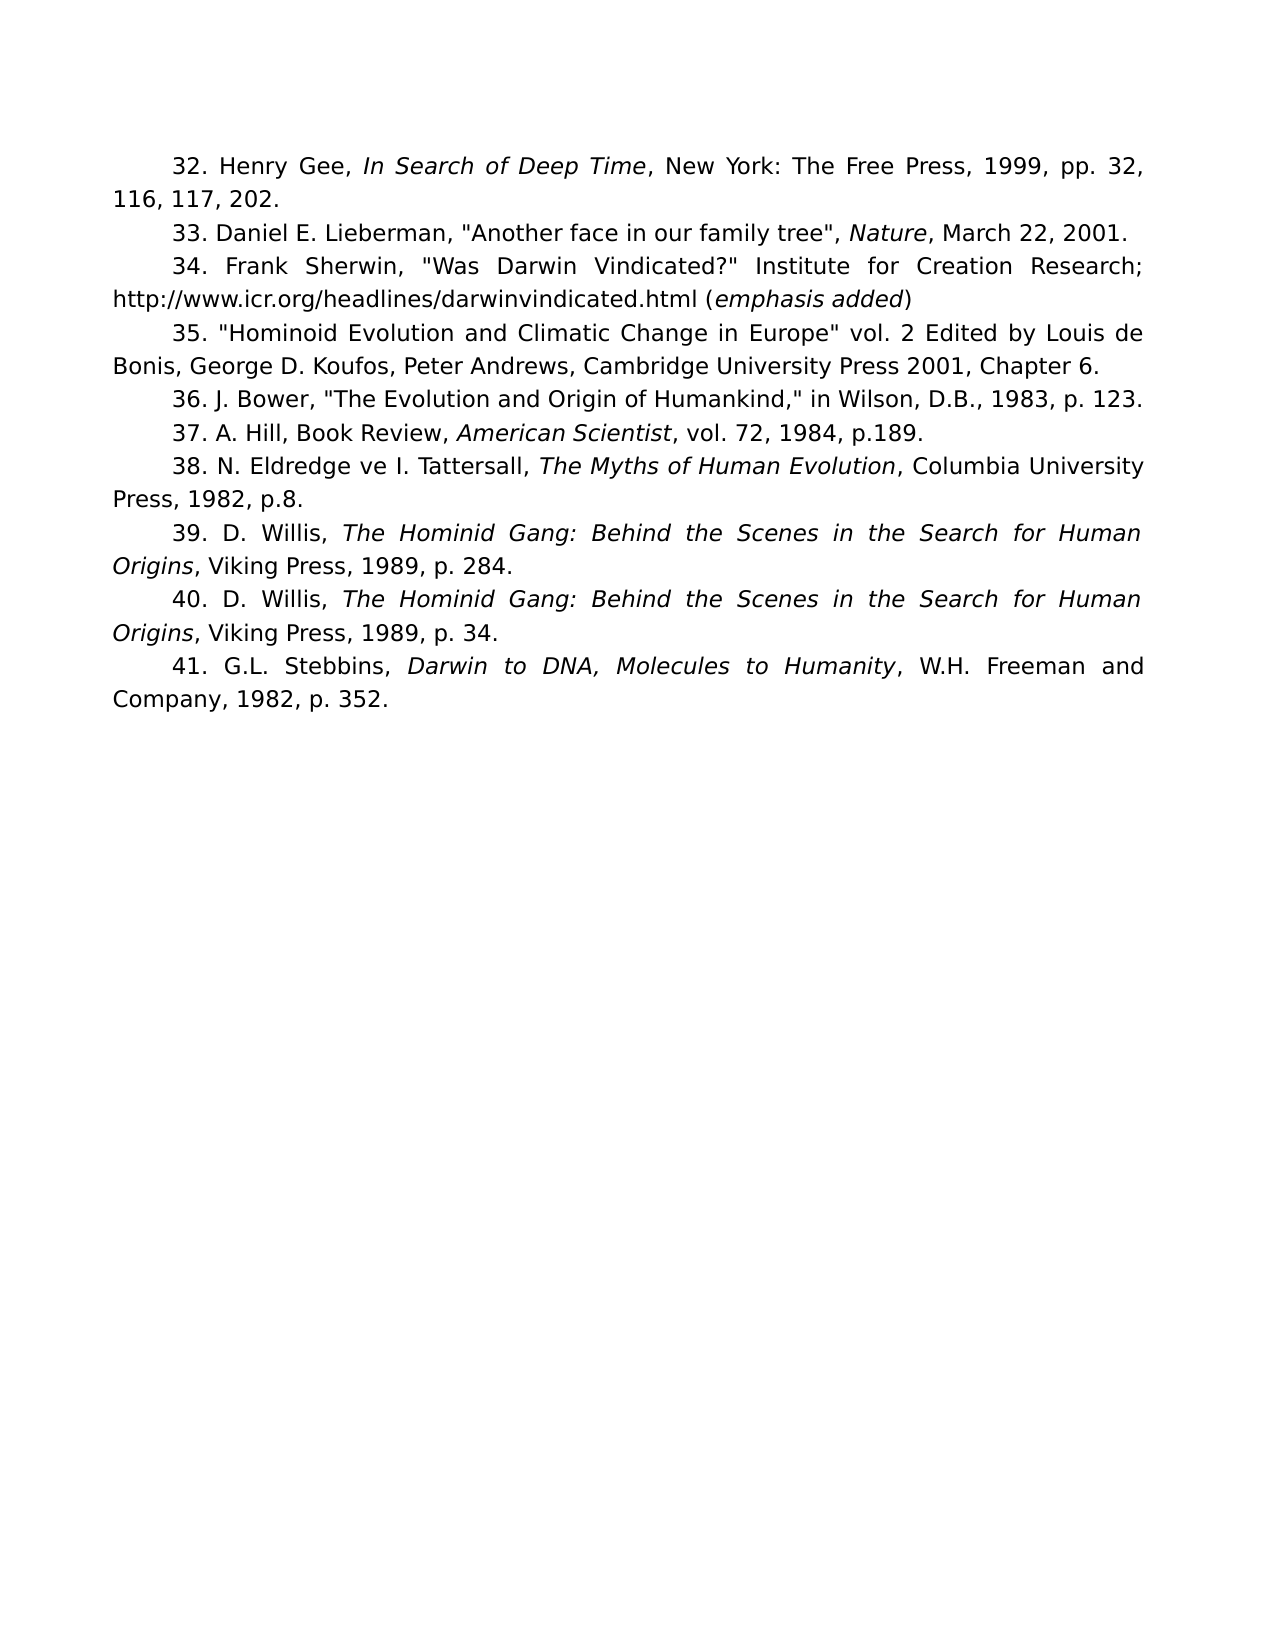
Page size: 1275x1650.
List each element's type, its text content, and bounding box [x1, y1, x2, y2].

text 36. J. Bower, "The Evolution and Origin of Humankind," in Wilson, D.B., 1983, p. 123. [112, 381, 1145, 414]
text 35. "Hominoid Evolution and Climatic Change in Europe" vol. 2 Edited by Louis de Bonis, George D. Koufos, Peter Andrews, Cambridge University Press 2001, Chapter 6. [112, 314, 1145, 381]
text 34. Frank Sherwin, "Was Darwin Vindicated?" Institute for Creation Research; http://www.icr.org/headlines/darwinvindicated.html (emphasis added) [112, 248, 1145, 314]
text 38. N. Eldredge ve I. Tattersall, The Myths of Human Evolution, Columbia University Press, 1982, p.8. [112, 448, 1145, 514]
text 37. A. Hill, Book Review, American Scientist, vol. 72, 1984, p.189. [112, 414, 1145, 448]
text 40. D. Willis, The Hominid Gang: Behind the Scenes in the Search for Human Origins, Viking Press, 1989, p. 34. [112, 581, 1145, 648]
text 39. D. Willis, The Hominid Gang: Behind the Scenes in the Search for Human Origins, Viking Press, 1989, p. 284. [112, 514, 1145, 581]
text 33. Daniel E. Lieberman, "Another face in our family tree", Nature, March 22, 2001. [112, 214, 1145, 248]
text 32. Henry Gee, In Search of Deep Time, New York: The Free Press, 1999, pp. 32, 116, 117, 202. [112, 148, 1145, 214]
text 41. G.L. Stebbins, Darwin to DNA, Molecules to Humanity, W.H. Freeman and Company, 1982, p. 352. [112, 648, 1145, 714]
